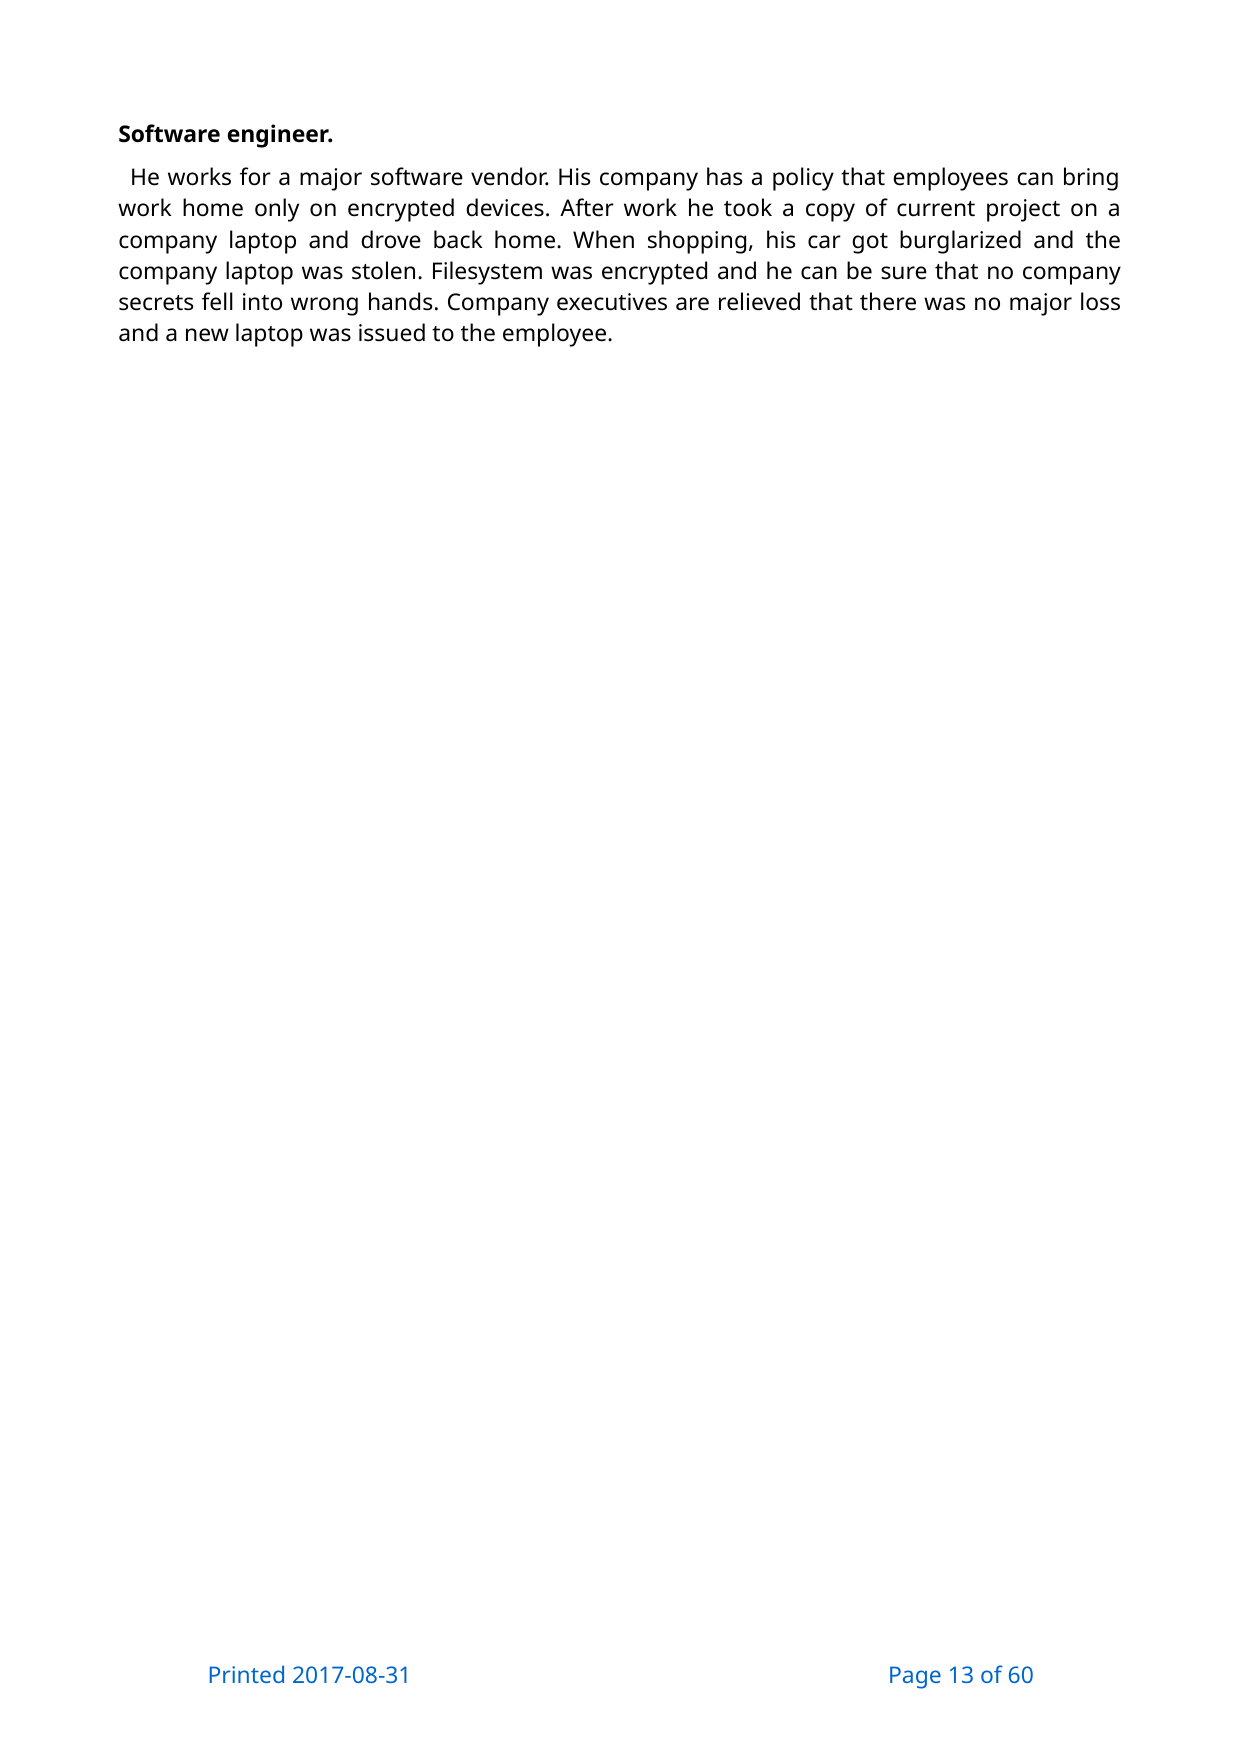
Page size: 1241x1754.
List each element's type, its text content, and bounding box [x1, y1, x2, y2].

subtitle Software engineer. [118, 118, 1122, 149]
text He works for a major software vendor. His company has a policy that employees can bring work home only on encrypted devices. After work he took a copy of current project on a company laptop and drove back home. When shopping, his car got burglarized and the company laptop was stolen. Filesystem was encrypted and he can be sure that no company secrets fell into wrong hands. Company executives are relieved that there was no major loss and a new laptop was issued to the employee. [118, 161, 1122, 349]
